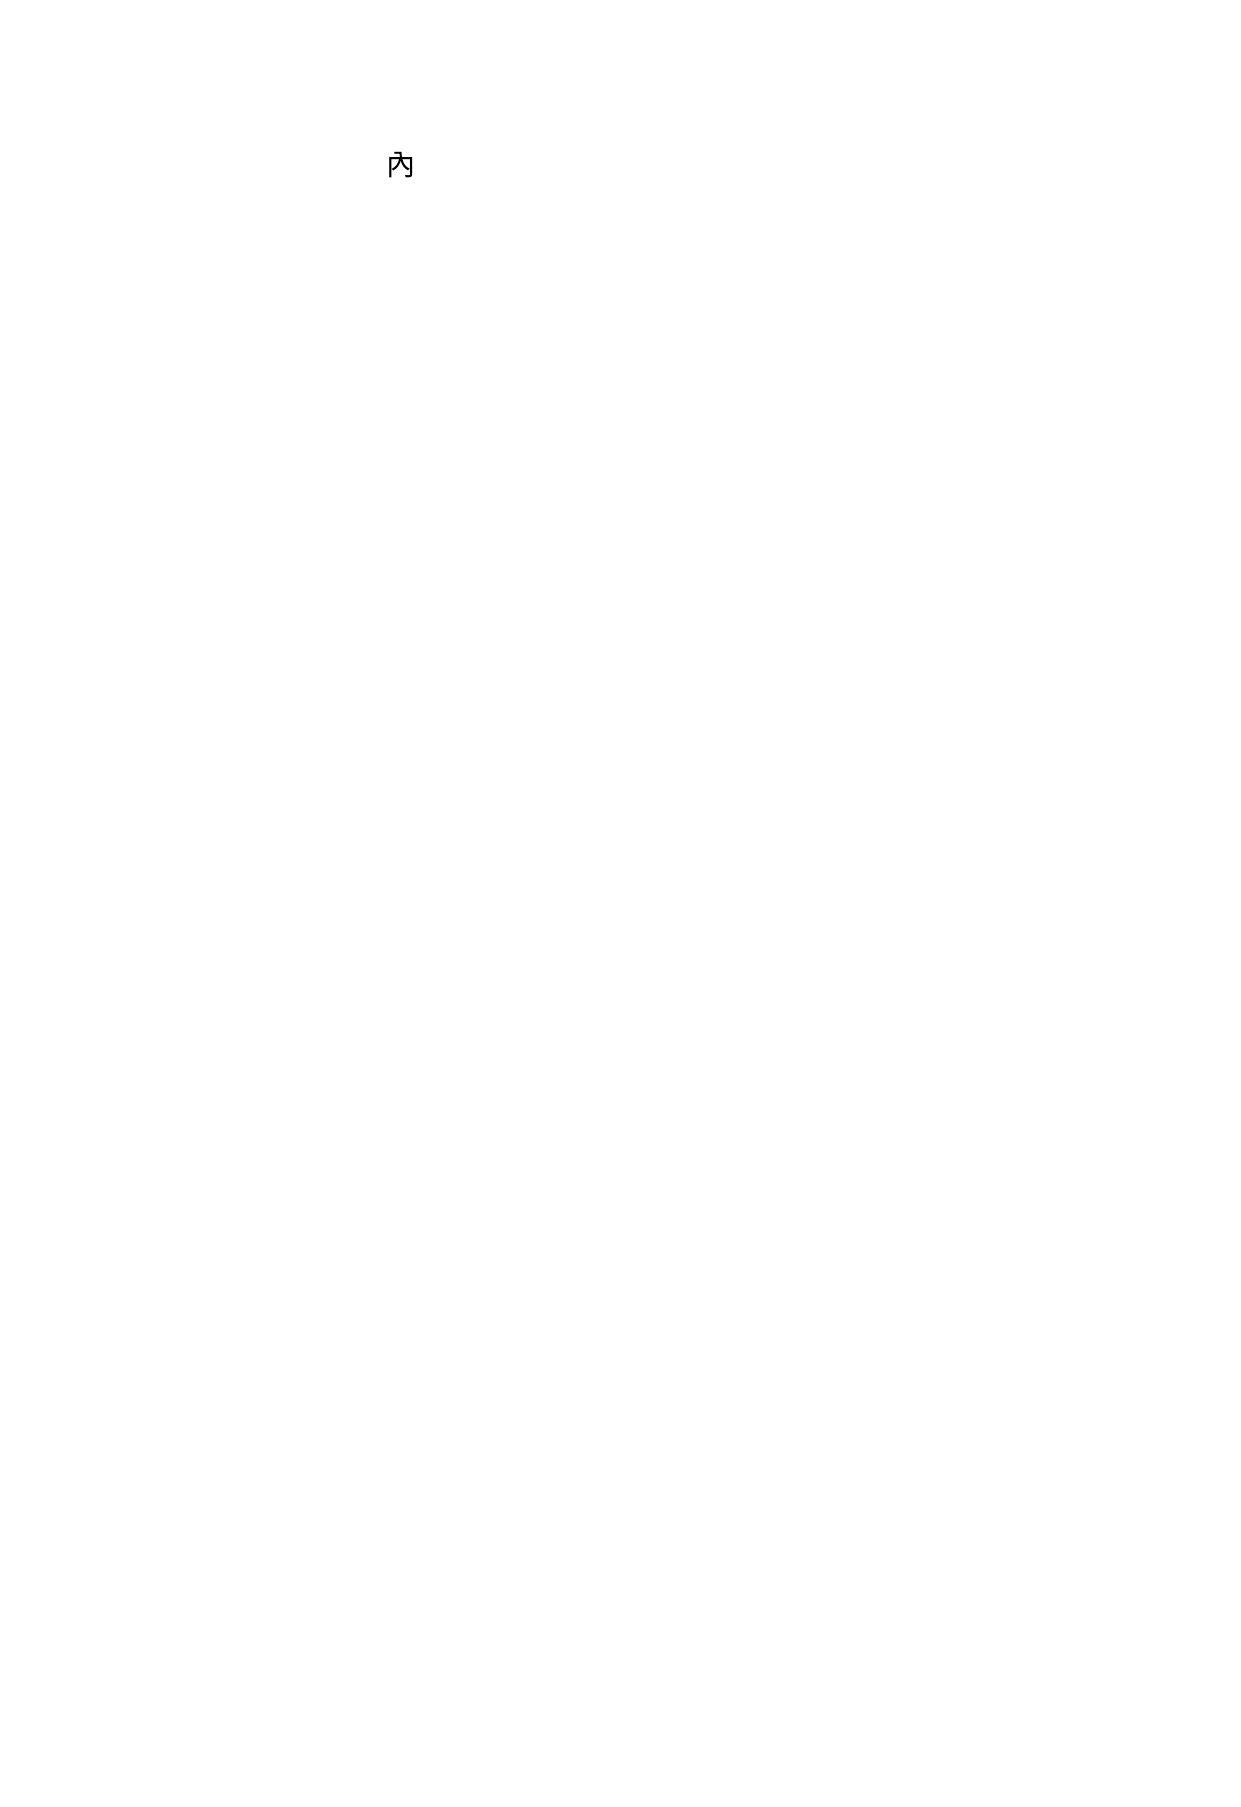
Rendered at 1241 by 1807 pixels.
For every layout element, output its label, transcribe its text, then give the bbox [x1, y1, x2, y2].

text 內 [386, 141, 1014, 183]
